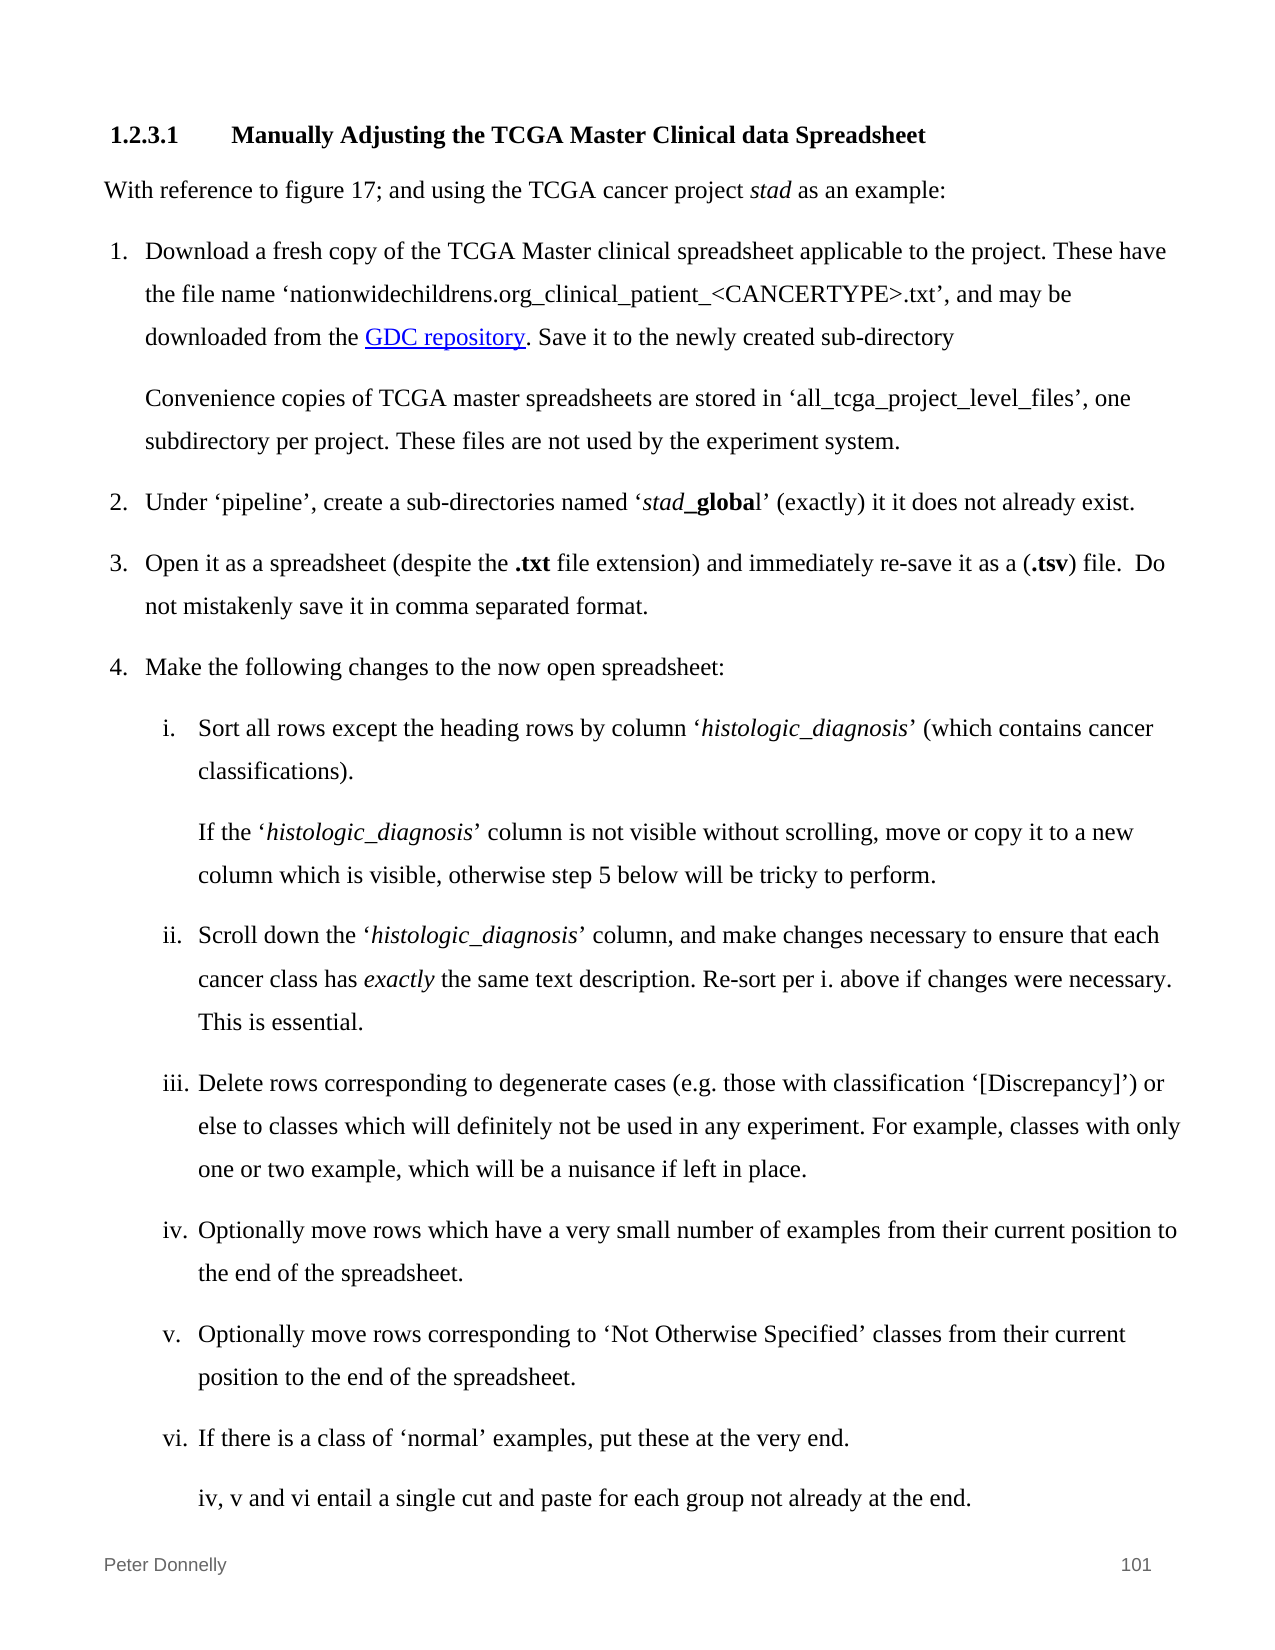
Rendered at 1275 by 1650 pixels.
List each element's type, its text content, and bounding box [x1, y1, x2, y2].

list Convenience copies of TCGA master spreadsheets are stored in ‘all_tcga_project_level_files’, one subdirectory per project. These files are not used by the experiment system. [109, 383, 1181, 455]
subtitle Manually Adjusting the TCGA Master Clinical data Spreadsheet [103, 120, 1181, 148]
list iv, v and vi entail a single cut and paste for each group not already at the end. [162, 1483, 1181, 1512]
list Optionally move rows corresponding to ‘Not Otherwise Specified’ classes from their current position to the end of the spreadsheet. [162, 1319, 1181, 1391]
list Sort all rows except the heading rows by column ‘histologic_diagnosis’ (which contains cancer classifications). [162, 713, 1181, 784]
list Delete rows corresponding to degenerate cases (e.g. those with classification ‘[Discrepancy]’) or else to classes which will definitely not be used in any experiment. For example, classes with only one or two example, which will be a nuisance if left in place. [162, 1068, 1181, 1183]
text With reference to figure 17; and using the TCGA cancer project stad as an example: [103, 175, 1181, 204]
list Download a fresh copy of the TCGA Master clinical spreadsheet applicable to the project. These have the file name ‘nationwidechildrens.org_clinical_patient_<CANCERTYPE>.txt’, and may be downloaded from the GDC repository. Save it to the newly created sub-directory [109, 236, 1181, 351]
list If there is a class of ‘normal’ examples, put these at the very end. [162, 1423, 1181, 1451]
list Optionally move rows which have a very small number of examples from their current position to the end of the spreadsheet. [162, 1215, 1181, 1287]
list Make the following changes to the now open spreadsheet: [109, 652, 1181, 681]
list Open it as a spreadsheet (despite the .txt file extension) and immediately re-save it as a (.tsv) file. Do not mistakenly save it in comma separated format. [109, 548, 1181, 620]
list If the ‘histologic_diagnosis’ column is not visible without scrolling, move or copy it to a new column which is visible, otherwise step 5 below will be tricky to perform. [162, 817, 1181, 888]
list Scroll down the ‘histologic_diagnosis’ column, and make changes necessary to ensure that each cancer class has exactly the same text description. Re-sort per i. above if changes were necessary. This is essential. [162, 921, 1181, 1036]
list Under ‘pipeline’, create a sub-directories named ‘stad_global’ (exactly) it it does not already exist. [109, 487, 1181, 516]
